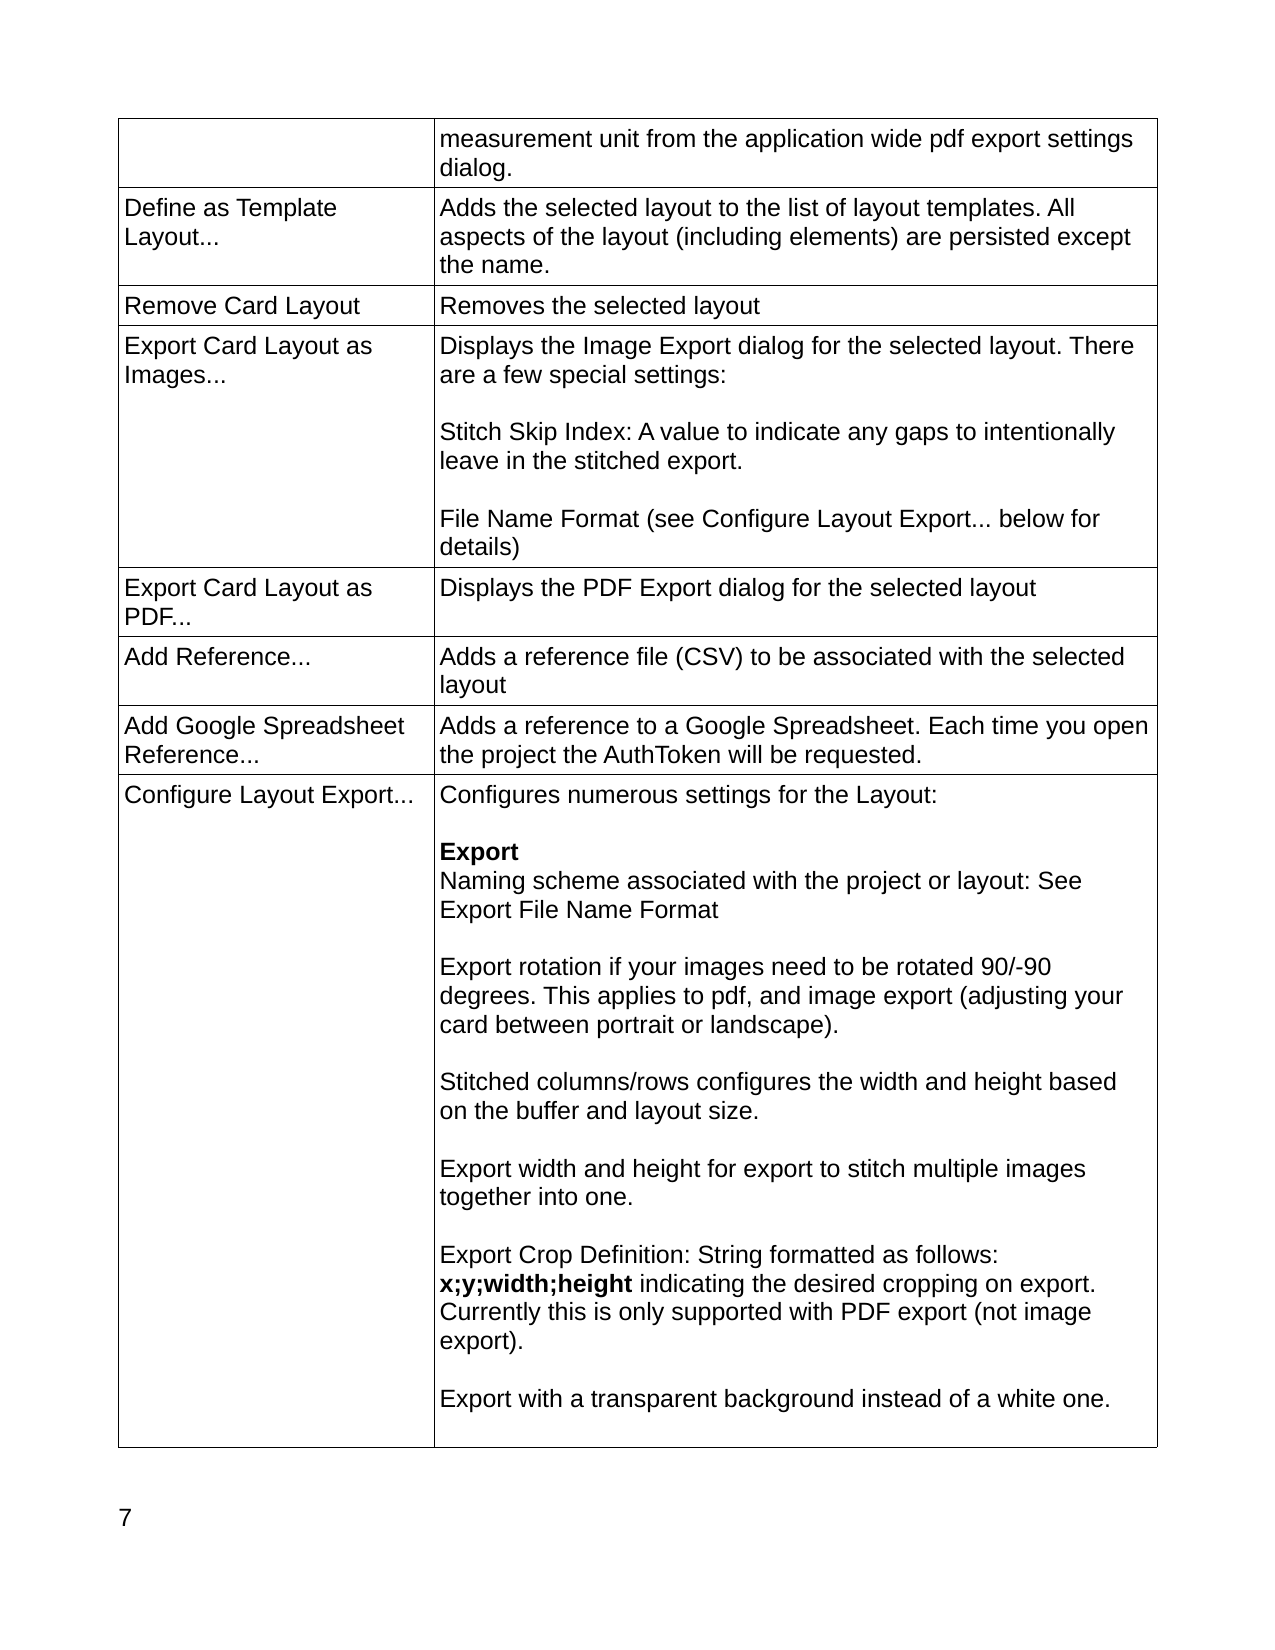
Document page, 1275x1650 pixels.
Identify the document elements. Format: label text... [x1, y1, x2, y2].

table_cell Export Card Layout as PDF... [119, 568, 434, 636]
table_cell Displays the PDF Export dialog for the selected layout [435, 568, 1157, 636]
table_cell [119, 119, 434, 187]
table_cell Configure Layout Export... [119, 775, 434, 1447]
table_cell Add Google Spreadsheet Reference... [119, 706, 434, 774]
table_cell Removes the selected layout [435, 286, 1157, 325]
table_cell Displays the Image Export dialog for the selected layout. There are a few special settings: Stitch Skip Index: A value to indicate any gaps to intentionally leave in the stitched export. File Name Format (see Configure Layout Export... below for details) [435, 326, 1157, 567]
table_cell Remove Card Layout [119, 286, 434, 325]
table_cell Add Reference... [119, 637, 434, 705]
table_cell measurement unit from the application wide pdf export settings dialog. [435, 119, 1157, 187]
table_cell Adds the selected layout to the list of layout templates. All aspects of the layout (including elements) are persisted except the name. [435, 188, 1157, 285]
table_cell Adds a reference file (CSV) to be associated with the selected layout [435, 637, 1157, 705]
table_cell Configures numerous settings for the Layout: Export Naming scheme associated with the project or layout: See Export File Name Format Export rotation if your images need to be rotated 90/-90 degrees. This applies to pdf, and image export (adjusting your card between portrait or landscape). Stitched columns/rows configures the width and height based on the buffer and layout size. Export width and height for export to stitch multiple images together into one. Export Crop Definition: String formatted as follows: x;y;width;height indicating the desired cropping on export. Currently this is only supported with PDF export (not image export). Export with a transparent background instead of a white one. [435, 775, 1157, 1447]
table_cell Export Card Layout as Images... [119, 326, 434, 567]
table_cell Adds a reference to a Google Spreadsheet. Each time you open the project the AuthToken will be requested. [435, 706, 1157, 774]
table_cell Define as Template Layout... [119, 188, 434, 285]
